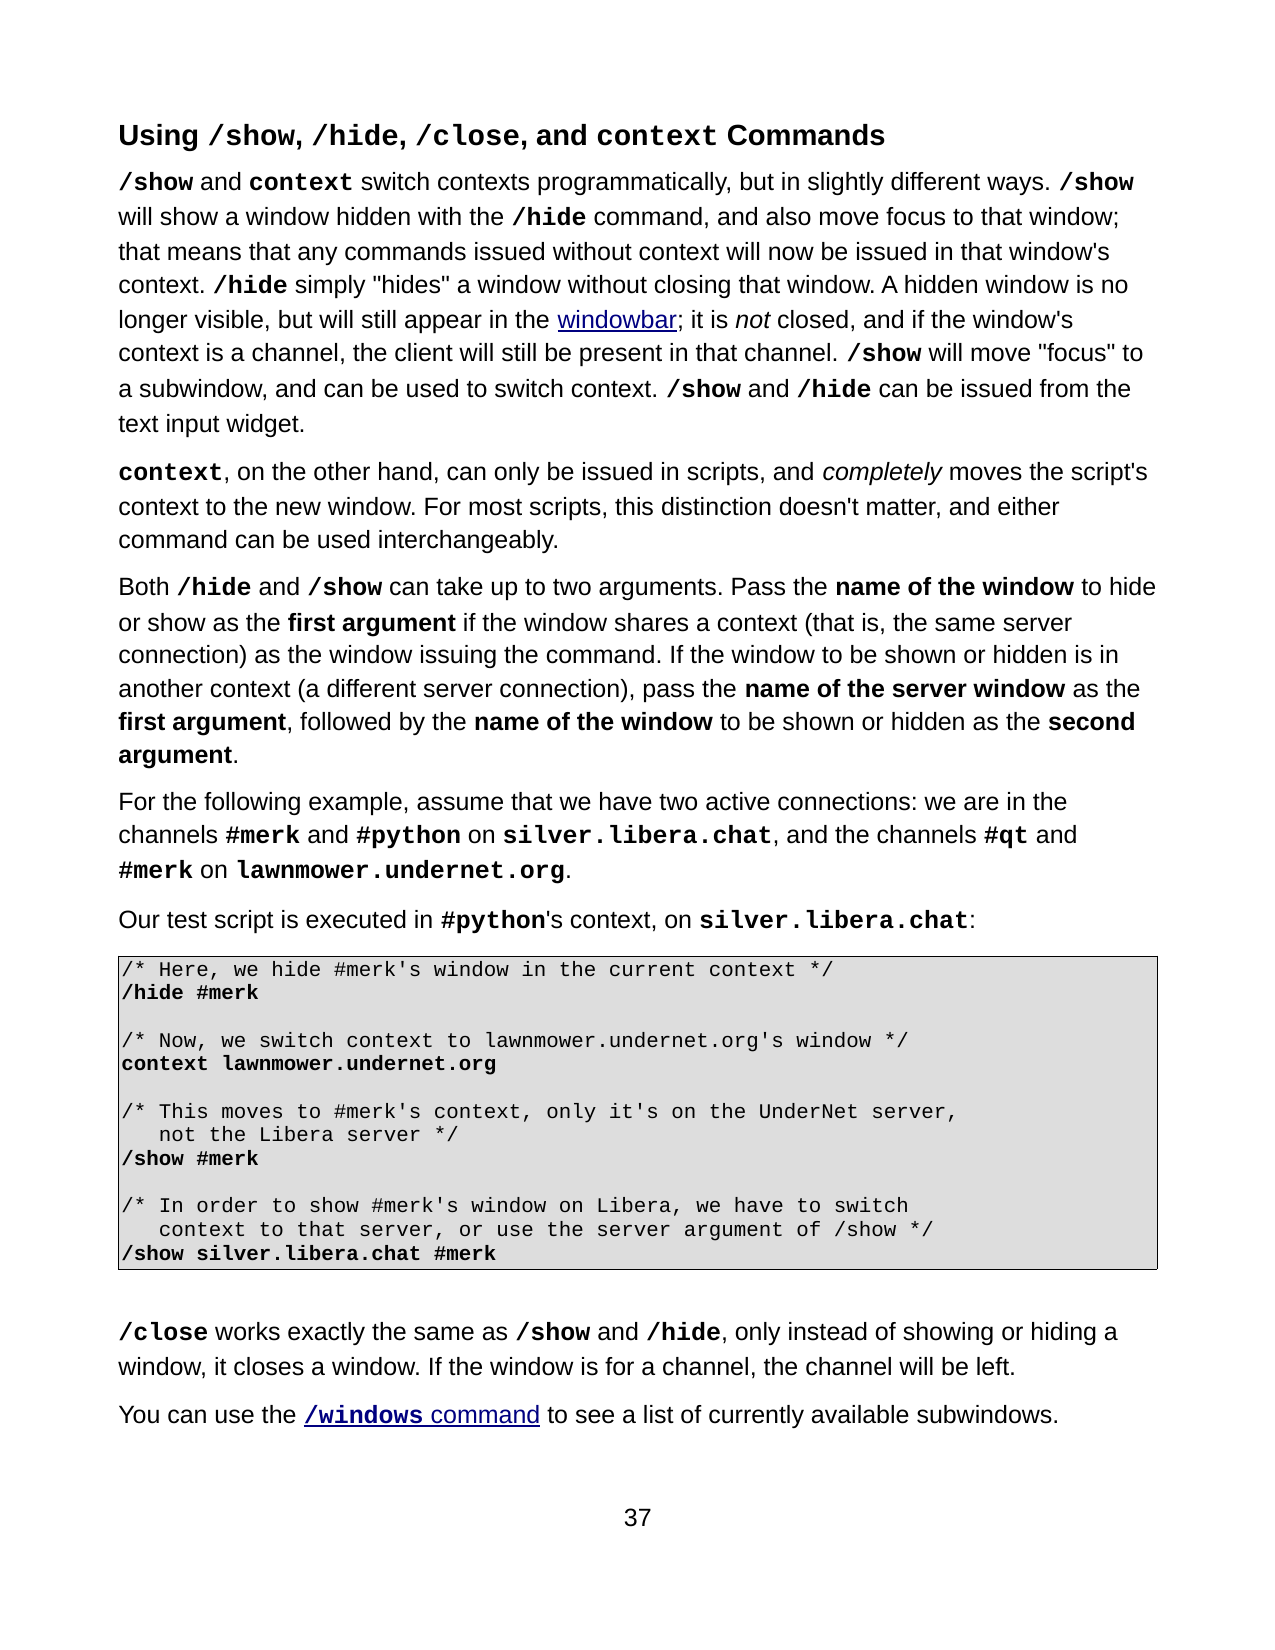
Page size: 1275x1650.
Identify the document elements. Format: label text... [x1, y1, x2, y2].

text /close works exactly the same as /show and /hide, only instead of showing or hiding a window, it closes a window. If the window is for a channel, the channel will be left. [118, 1317, 1157, 1381]
subtitle Using /show, /hide, /close, and context Commands [118, 118, 1157, 154]
text Our test script is executed in #python's context, on silver.libera.chat: [118, 906, 1157, 936]
text For the following example, assume that we have two active connections: we are in the channels #merk and #python on silver.libera.chat, and the channels #qt and #merk on lawnmower.undernet.org. [118, 787, 1157, 886]
text Both /hide and /show can take up to two arguments. Pass the name of the window to hide or show as the first argument if the window shares a context (that is, the same server connection) as the window issuing the command. If the window to be shown or hidden is in another context (a different server connection), pass the name of the server window as the first argument, followed by the name of the window to be shown or hidden as the second argument. [118, 572, 1157, 768]
text You can use the /windows command to see a list of currently available subwindows. [118, 1400, 1157, 1431]
text /show and context switch contexts programmatically, but in slightly different ways. /show will show a window hidden with the /hide command, and also move focus to that window; that means that any commands issued without context will now be issued in that window's context. /hide simply "hides" a window without closing that window. A hidden window is no longer visible, but will still appear in the windowbar; it is not closed, and if the window's context is a channel, the client will still be present in that channel. /show will move "focus" to a subwindow, and can be used to switch context. /show and /hide can be issued from the text input widget. [118, 167, 1157, 438]
text context, on the other hand, can only be issued in scripts, and completely moves the script's context to the new window. For most scripts, this distinction doesn't matter, and either command can be used interchangeably. [118, 456, 1157, 553]
table_header /* Here, we hide #merk's window in the current context */ /hide #merk /* Now, we switch context to lawnmower.undernet.org's window */ context lawnmower.undernet.org /* This moves to #merk's context, only it's on the UnderNet server, not the Libera server */ /show #merk /* In order to show #merk's window on Libera, we have to switch context to that server, or use the server argument of /show */ /show silver.libera.chat #merk [119, 957, 1157, 1269]
